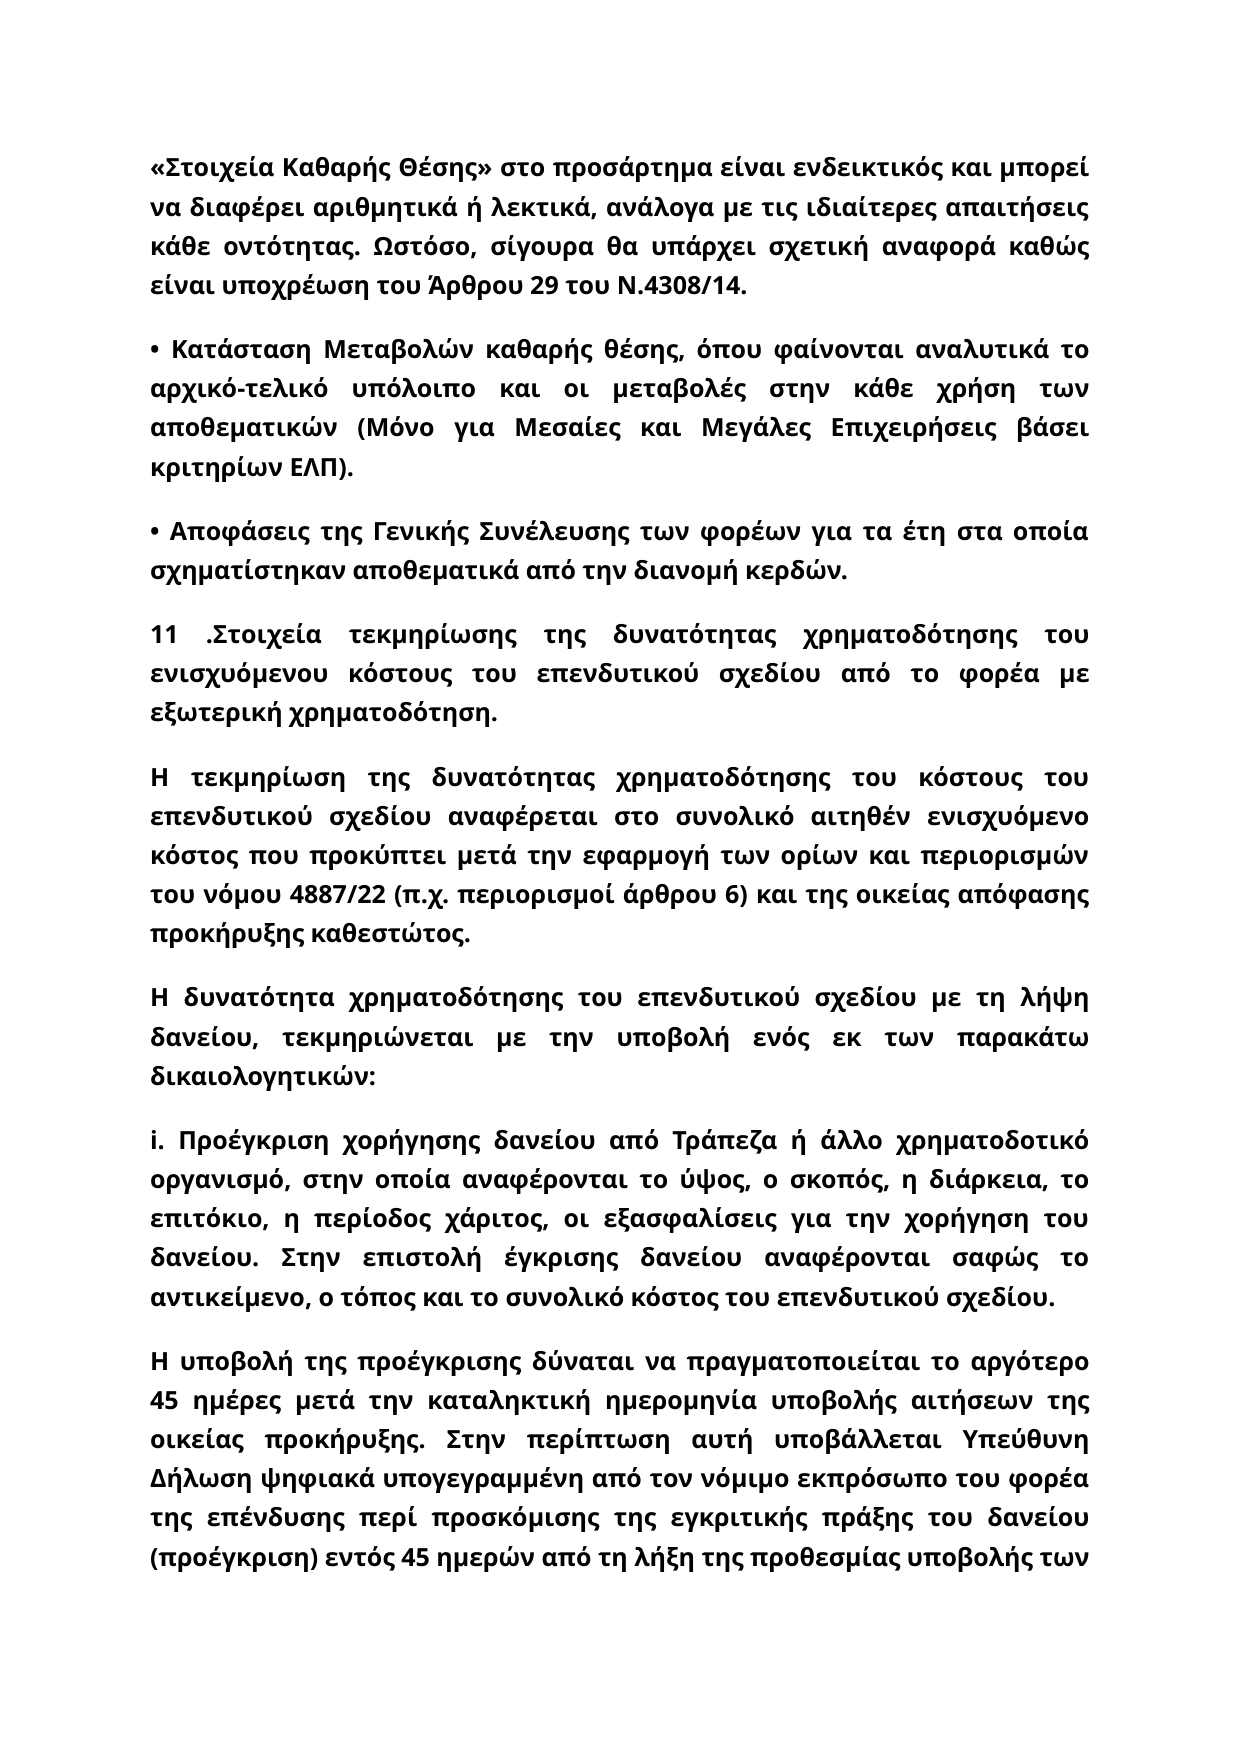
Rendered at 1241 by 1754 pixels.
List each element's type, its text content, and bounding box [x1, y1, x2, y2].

text Η τεκμηρίωση της δυνατότητας χρηματοδότησης του κόστους του επενδυτικού σχεδίου αναφέρεται στο συνολικό αιτηθέν ενισχυόμενο κόστος που προκύπτει μετά την εφαρμογή των ορίων και περιορισμών του νόμου 4887/22 (π.χ. περιορισμοί άρθρου 6) και της οικείας απόφασης προκήρυξης καθεστώτος. [150, 759, 1090, 950]
text i. Προέγκριση χορήγησης δανείου από Τράπεζα ή άλλο χρηματοδοτικό οργανισμό, στην οποία αναφέρονται το ύψος, ο σκοπός, η διάρκεια, το επιτόκιο, η περίοδος χάριτος, οι εξασφαλίσεις για την χορήγηση του δανείου. Στην επιστολή έγκρισης δανείου αναφέρονται σαφώς το αντικείμενο, ο τόπος και το συνολικό κόστος του επενδυτικού σχεδίου. [150, 1122, 1090, 1313]
text 11 .Στοιχεία τεκμηρίωσης της δυνατότητας χρηματοδότησης του ενισχυόμενου κόστους του επενδυτικού σχεδίου από το φορέα με εξωτερική χρηματοδότηση. [150, 617, 1090, 729]
text • Αποφάσεις της Γενικής Συνέλευσης των φορέων για τα έτη στα οποία σχηματίστηκαν αποθεματικά από την διανομή κερδών. [150, 513, 1090, 587]
text «Στοιχεία Καθαρής Θέσης» στο προσάρτημα είναι ενδεικτικός και μπορεί να διαφέρει αριθμητικά ή λεκτικά, ανάλογα με τις ιδιαίτερες απαιτήσεις κάθε οντότητας. Ωστόσο, σίγουρα θα υπάρχει σχετική αναφορά καθώς είναι υποχρέωση του Άρθρου 29 του Ν.4308/14. [150, 150, 1090, 302]
text Η υποβολή της προέγκρισης δύναται να πραγματοποιείται το αργότερο 45 ημέρες μετά την καταληκτική ημερομηνία υποβολής αιτήσεων της οικείας προκήρυξης. Στην περίπτωση αυτή υποβάλλεται Υπεύθυνη Δήλωση ψηφιακά υπογεγραμμένη από τον νόμιμο εκπρόσωπο του φορέα της επένδυσης περί προσκόμισης της εγκριτικής πράξης του δανείου (προέγκριση) εντός 45 ημερών από τη λήξη της προθεσμίας υποβολής των [150, 1343, 1090, 1573]
text Η δυνατότητα χρηματοδότησης του επενδυτικού σχεδίου με τη λήψη δανείου, τεκμηριώνεται με την υποβολή ενός εκ των παρακάτω δικαιολογητικών: [150, 980, 1090, 1092]
text • Κατάσταση Μεταβολών καθαρής θέσης, όπου φαίνονται αναλυτικά το αρχικό-τελικό υπόλοιπο και οι μεταβολές στην κάθε χρήση των αποθεματικών (Μόνο για Μεσαίες και Μεγάλες Επιχειρήσεις βάσει κριτηρίων ΕΛΠ). [150, 332, 1090, 483]
